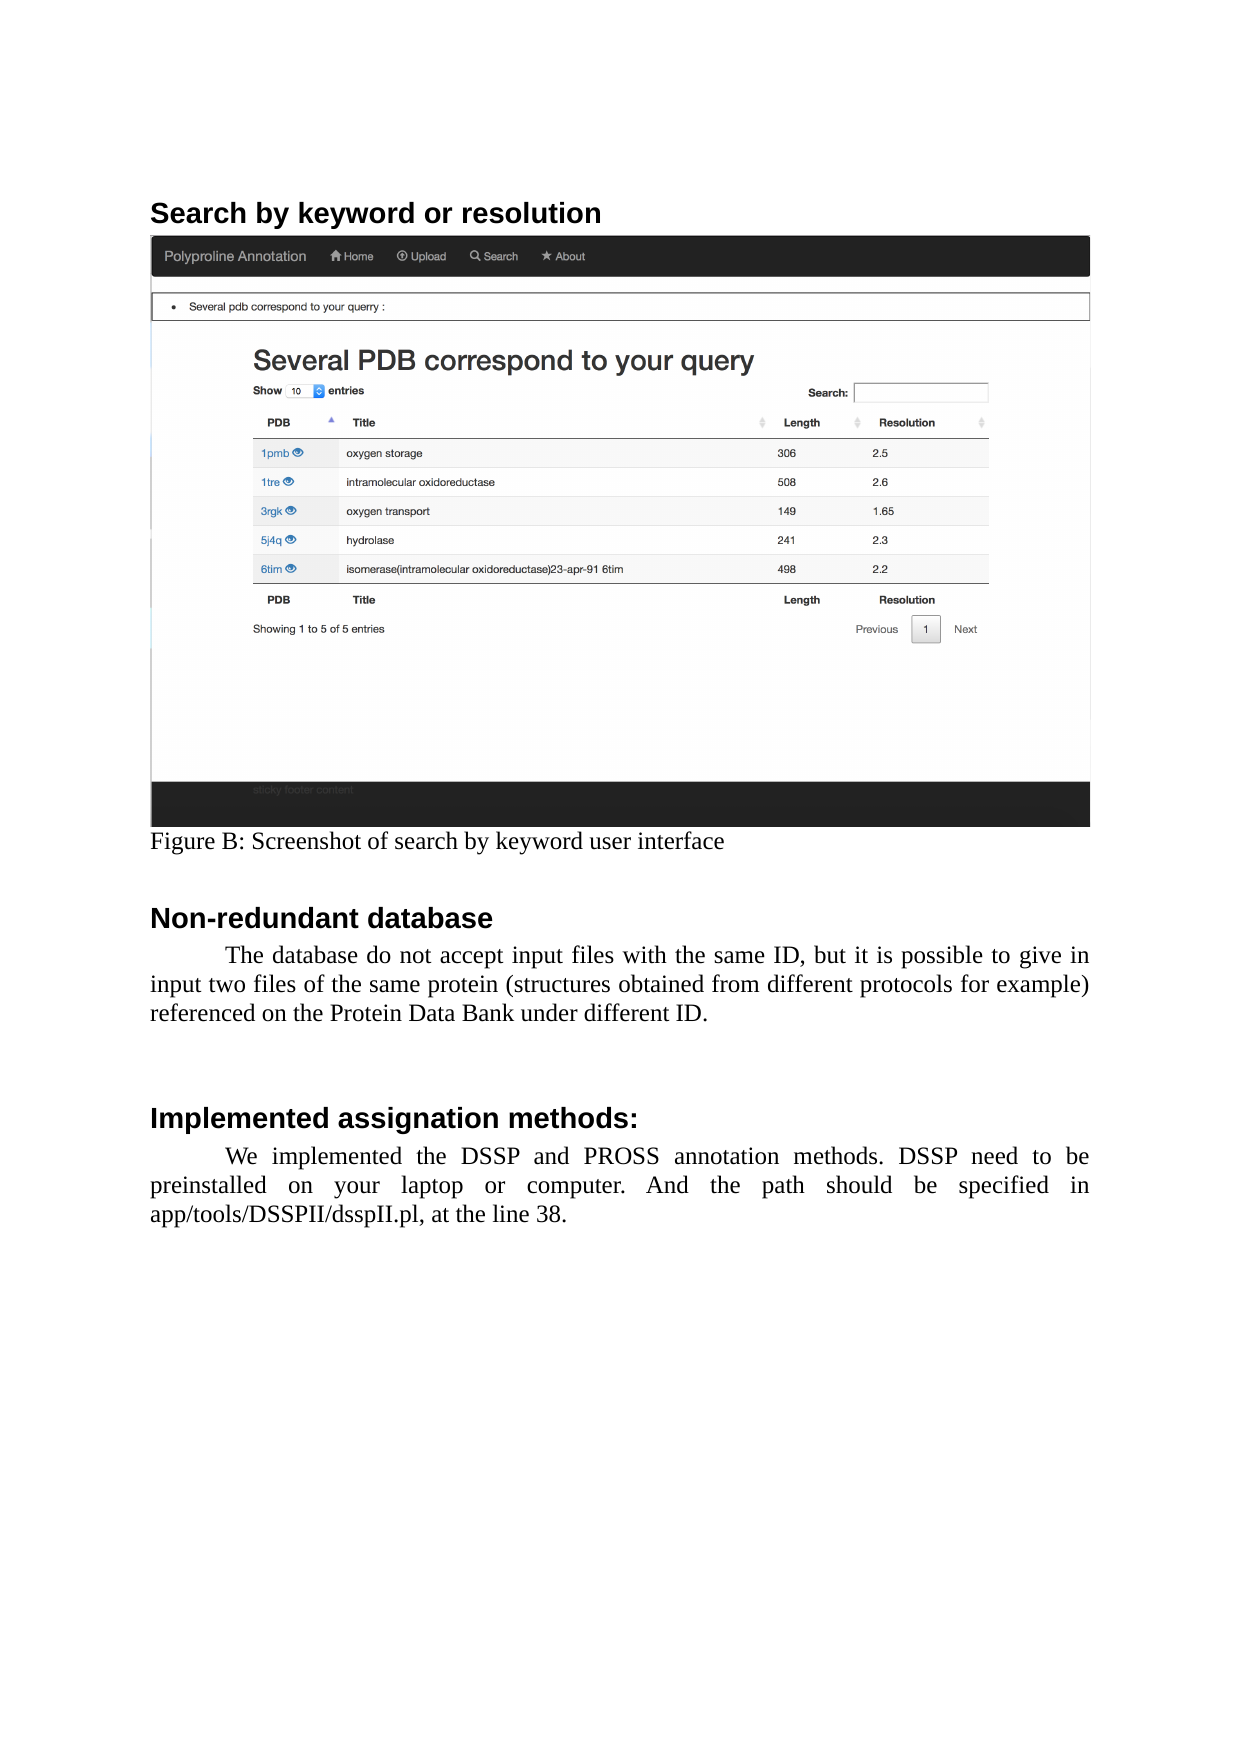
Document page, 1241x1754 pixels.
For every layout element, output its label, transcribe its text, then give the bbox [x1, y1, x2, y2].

subtitle Search by keyword or resolution [150, 196, 1090, 229]
text We implemented the DSSP and PROSS annotation methods. DSSP need to be preinstalled on your laptop or computer. And the path should be specified in app/tools/DSSPII/dsspII.pl, at the line 38. [150, 1141, 1090, 1227]
subtitle Implemented assignation methods: [150, 1101, 1090, 1135]
picture [150, 235, 1091, 827]
subtitle Non-redundant database [150, 901, 1090, 934]
text The database do not accept input files with the same ID, but it is possible to give in input two files of the same protein (structures obtained from different protocols for example) referenced on the Protein Data Bank under different ID. [150, 941, 1090, 1027]
text Figure B: Screenshot of search by keyword user interface [150, 827, 1090, 855]
